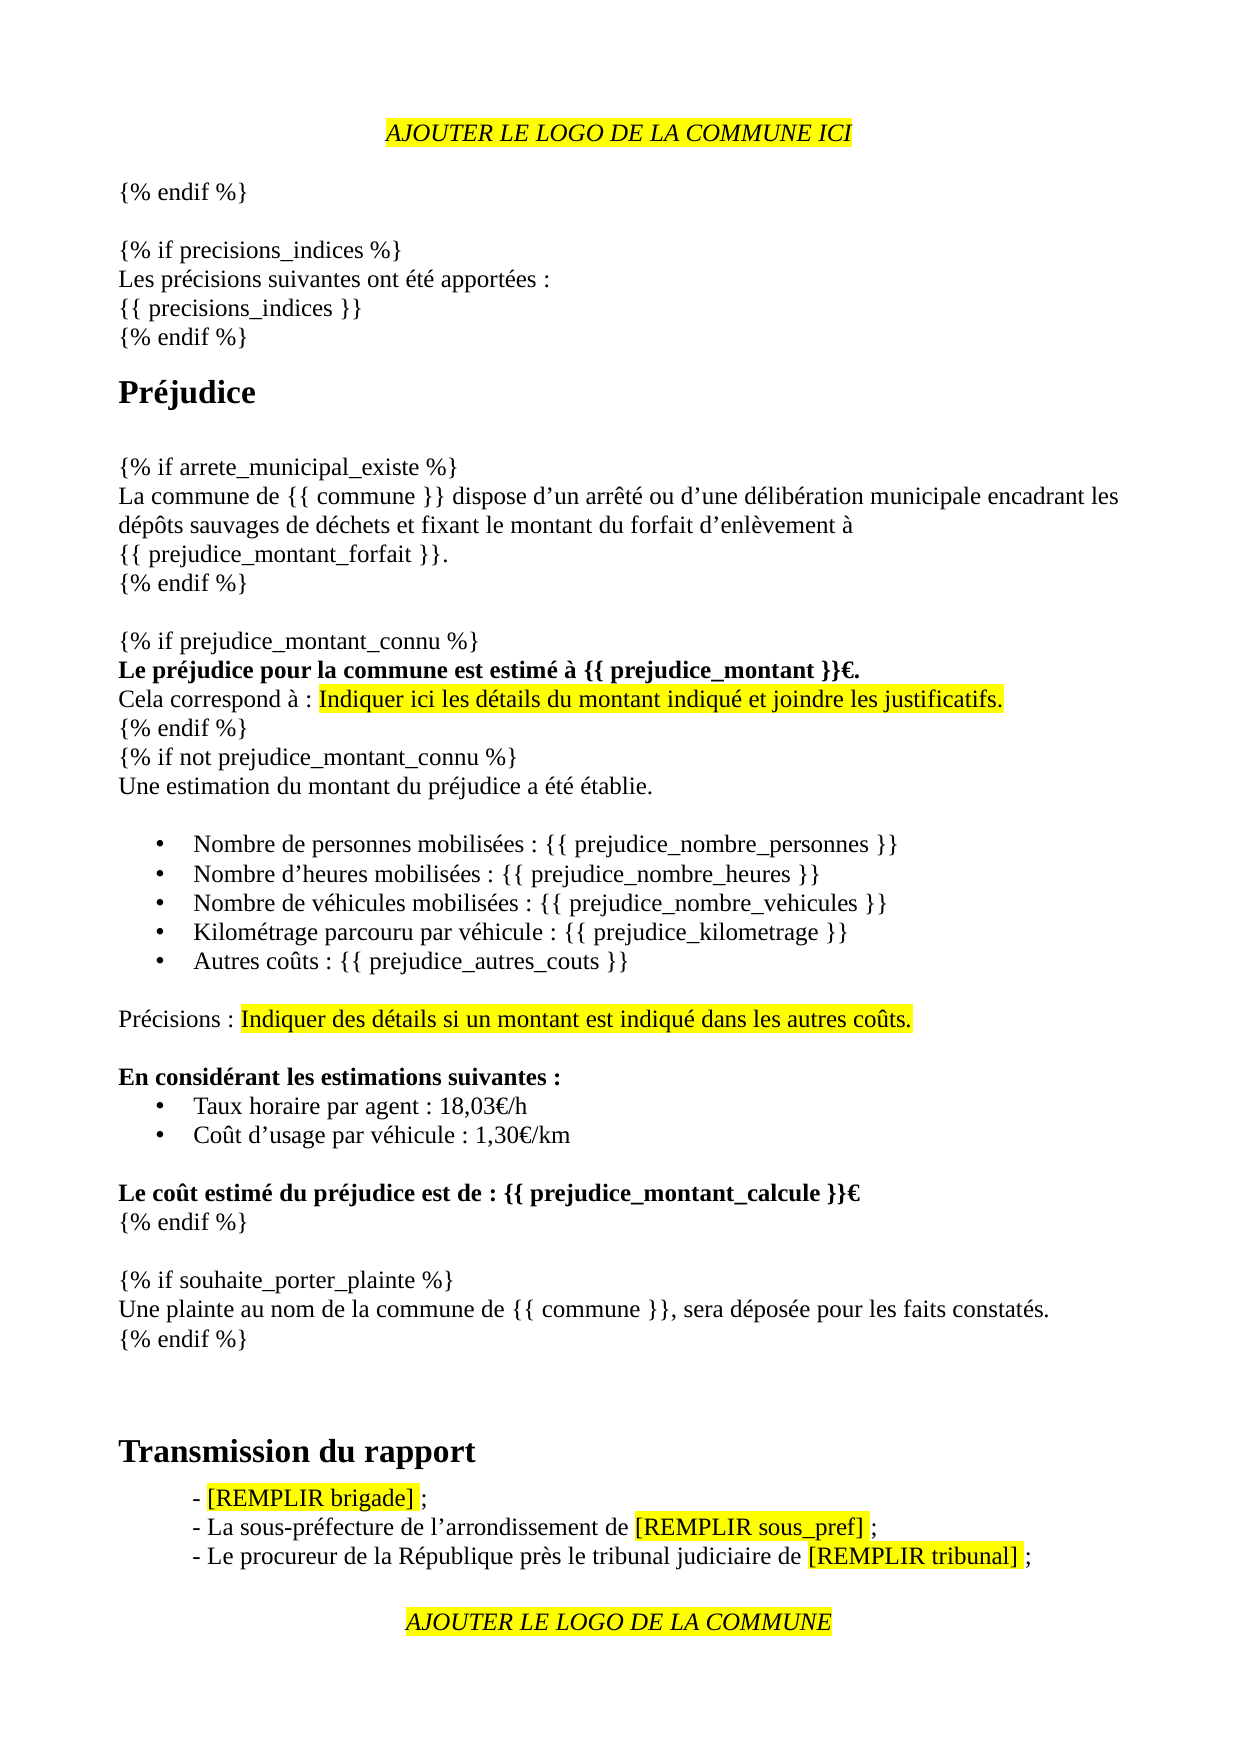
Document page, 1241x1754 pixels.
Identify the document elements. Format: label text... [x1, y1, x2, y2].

text - La sous-préfecture de l’arrondissement de [REMPLIR sous_pref] ; [192, 1511, 1122, 1541]
list Autres coûts : {{ prejudice_autres_couts }} [156, 946, 1122, 975]
text {% endif %} [118, 176, 1122, 205]
text - [REMPLIR brigade] ; [192, 1482, 1122, 1511]
text Cela correspond à : Indiquer ici les détails du montant indiqué et joindre les justificatifs. [118, 684, 1122, 713]
text Une estimation du montant du préjudice a été établie. [118, 771, 1122, 800]
text La commune de {{ commune }} dispose d’un arrêté ou d’une délibération municipale encadrant les dépôts sauvages de déchets et fixant le montant du forfait d’enlèvement à {{ prejudice_montant_forfait }}. [118, 481, 1122, 568]
text {% endif %} [118, 1323, 1122, 1352]
list Coût d’usage par véhicule : 1,30€/km [156, 1120, 1122, 1149]
text {% endif %} [118, 568, 1122, 597]
list Nombre de personnes mobilisées : {{ prejudice_nombre_personnes }} [156, 829, 1122, 858]
text {% if arrete_municipal_existe %} [118, 452, 1122, 481]
text {% if souhaite_porter_plainte %} [118, 1265, 1122, 1294]
text Le coût estimé du préjudice est de : {{ prejudice_montant_calcule }}€ [118, 1178, 1122, 1207]
list Taux horaire par agent : 18,03€/h [156, 1091, 1122, 1120]
subtitle Préjudice [118, 372, 1122, 410]
text Le préjudice pour la commune est estimé à {{ prejudice_montant }}€. [118, 655, 1122, 684]
text {% endif %} [118, 713, 1122, 742]
text Précisions : Indiquer des détails si un montant est indiqué dans les autres coûts. [118, 1004, 1122, 1033]
text Les précisions suivantes ont été apportées : [118, 263, 1122, 293]
text {% if precisions_indices %} [118, 234, 1122, 263]
list Nombre de véhicules mobilisées : {{ prejudice_nombre_vehicules }} [156, 887, 1122, 917]
text Une plainte au nom de la commune de {{ commune }}, sera déposée pour les faits constatés. [118, 1294, 1122, 1323]
list Nombre d’heures mobilisées : {{ prejudice_nombre_heures }} [156, 858, 1122, 887]
text En considérant les estimations suivantes : [118, 1062, 1122, 1091]
text {% endif %} [118, 1207, 1122, 1236]
text {% endif %} [118, 322, 1122, 351]
text {% if not prejudice_montant_connu %} [118, 742, 1122, 771]
text - Le procureur de la République près le tribunal judiciaire de [REMPLIR tribunal] ; [192, 1541, 1122, 1569]
subtitle Transmission du rapport [118, 1431, 1122, 1470]
text {{ precisions_indices }} [118, 293, 1122, 322]
list Kilométrage parcouru par véhicule : {{ prejudice_kilometrage }} [156, 917, 1122, 946]
text {% if prejudice_montant_connu %} [118, 626, 1122, 655]
